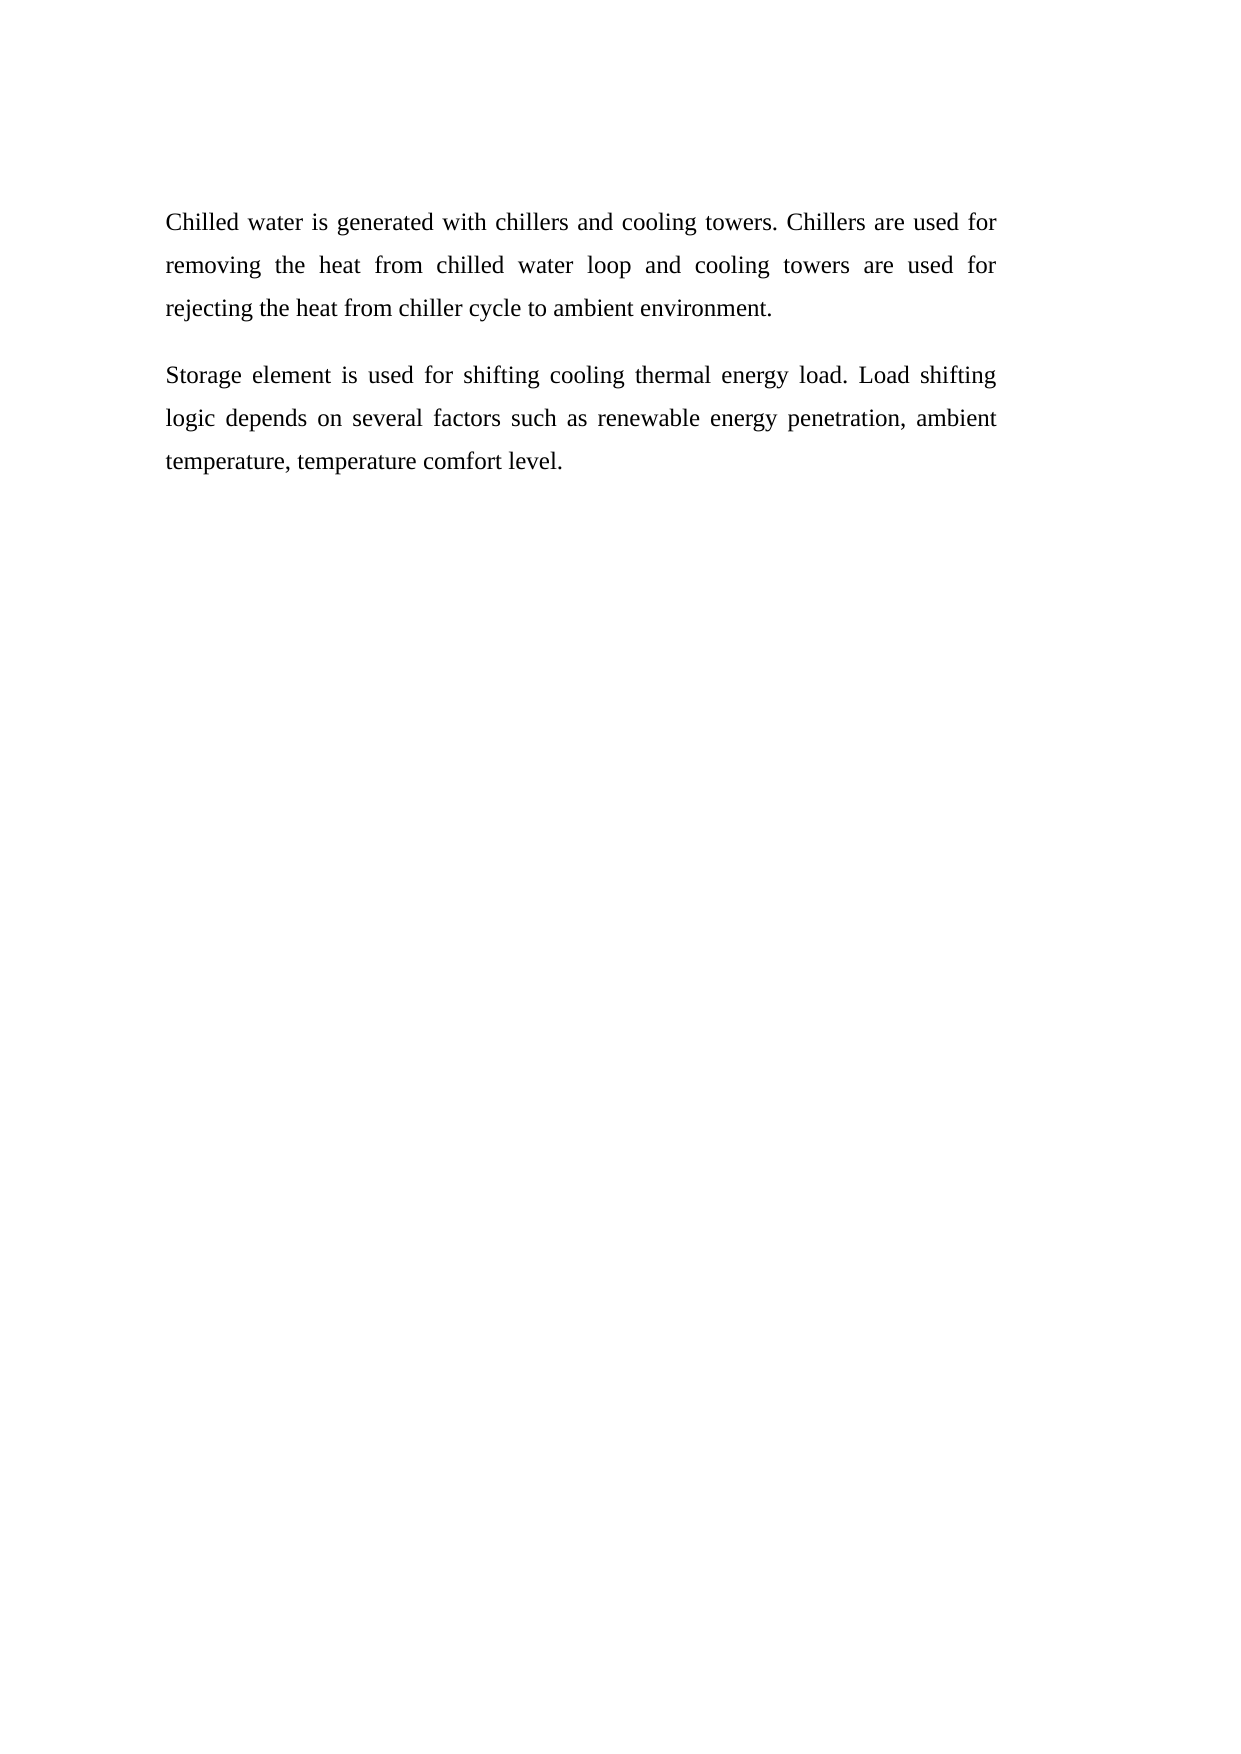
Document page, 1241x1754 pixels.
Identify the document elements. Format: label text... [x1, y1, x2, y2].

text Storage element is used for shifting cooling thermal energy load. Load shifting logic depends on several factors such as renewable energy penetration, ambient temperature, temperature comfort level. [165, 360, 998, 475]
text Chilled water is generated with chillers and cooling towers. Chillers are used for removing the heat from chilled water loop and cooling towers are used for rejecting the heat from chiller cycle to ambient environment. [165, 207, 998, 322]
